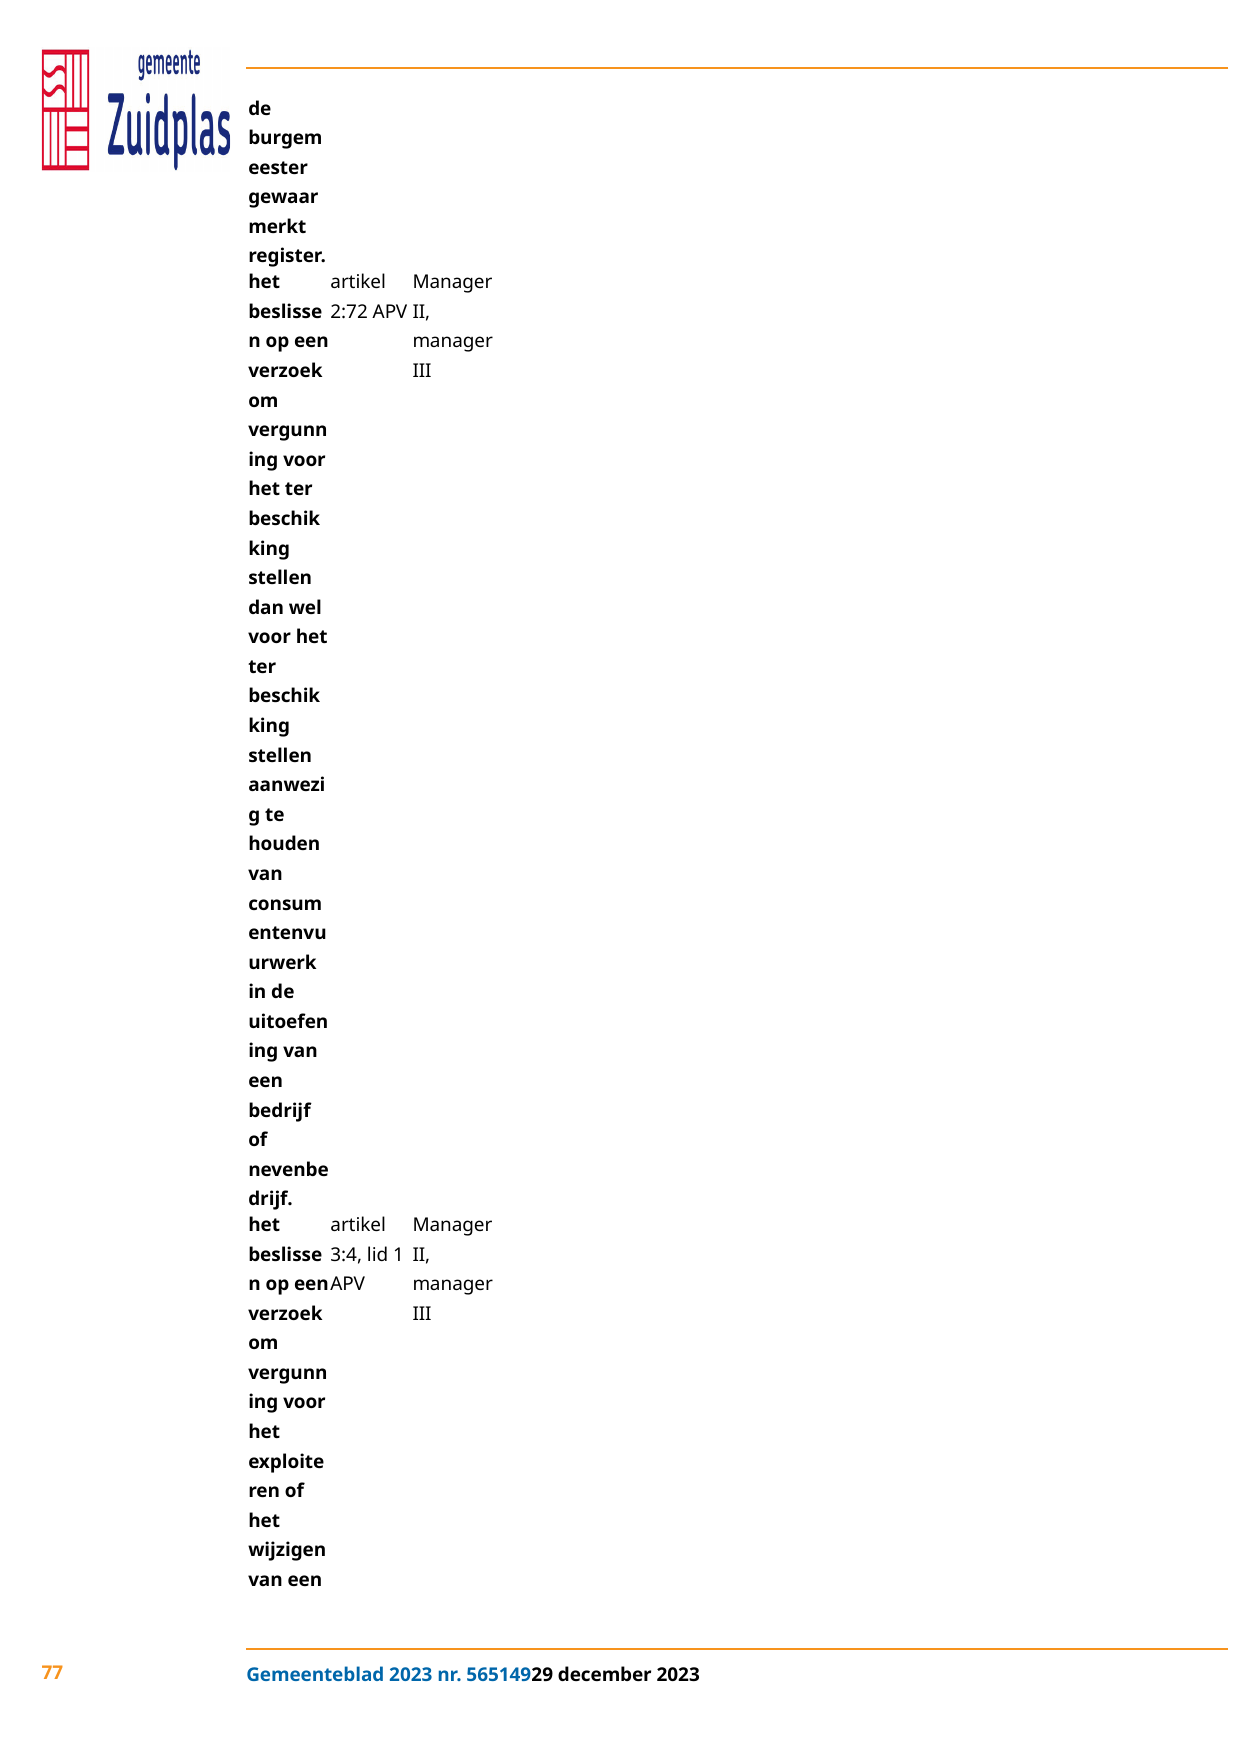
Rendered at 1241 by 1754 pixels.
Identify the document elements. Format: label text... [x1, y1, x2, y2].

table_cell [577, 1211, 659, 1592]
table_cell het beslissen op een verzoek om vergunning voor het exploiteren of het wijzigen van een [248, 1211, 330, 1592]
table_cell [494, 1211, 577, 1592]
table_cell [412, 95, 494, 268]
table_cell [330, 95, 412, 268]
picture [41, 47, 231, 172]
table_cell [577, 269, 659, 1211]
table_cell Manager II, manager III [412, 1211, 494, 1592]
table_cell de burgemeester gewaarmerkt register. [248, 95, 330, 268]
table_cell Manager II, manager III [412, 269, 494, 1211]
table_cell [494, 95, 577, 268]
table_cell het beslissen op een verzoek om vergunning voor het ter beschikking stellen dan wel voor het ter beschikking stellen aanwezig te houden van consumentenvuurwerk in de uitoefening van een bedrijf of nevenbedrijf. [248, 269, 330, 1211]
table_cell [577, 95, 659, 268]
table_cell artikel 2:72 APV [330, 269, 412, 1211]
table_cell [494, 269, 577, 1211]
table_cell artikel 3:4, lid 1 APV [330, 1211, 412, 1592]
